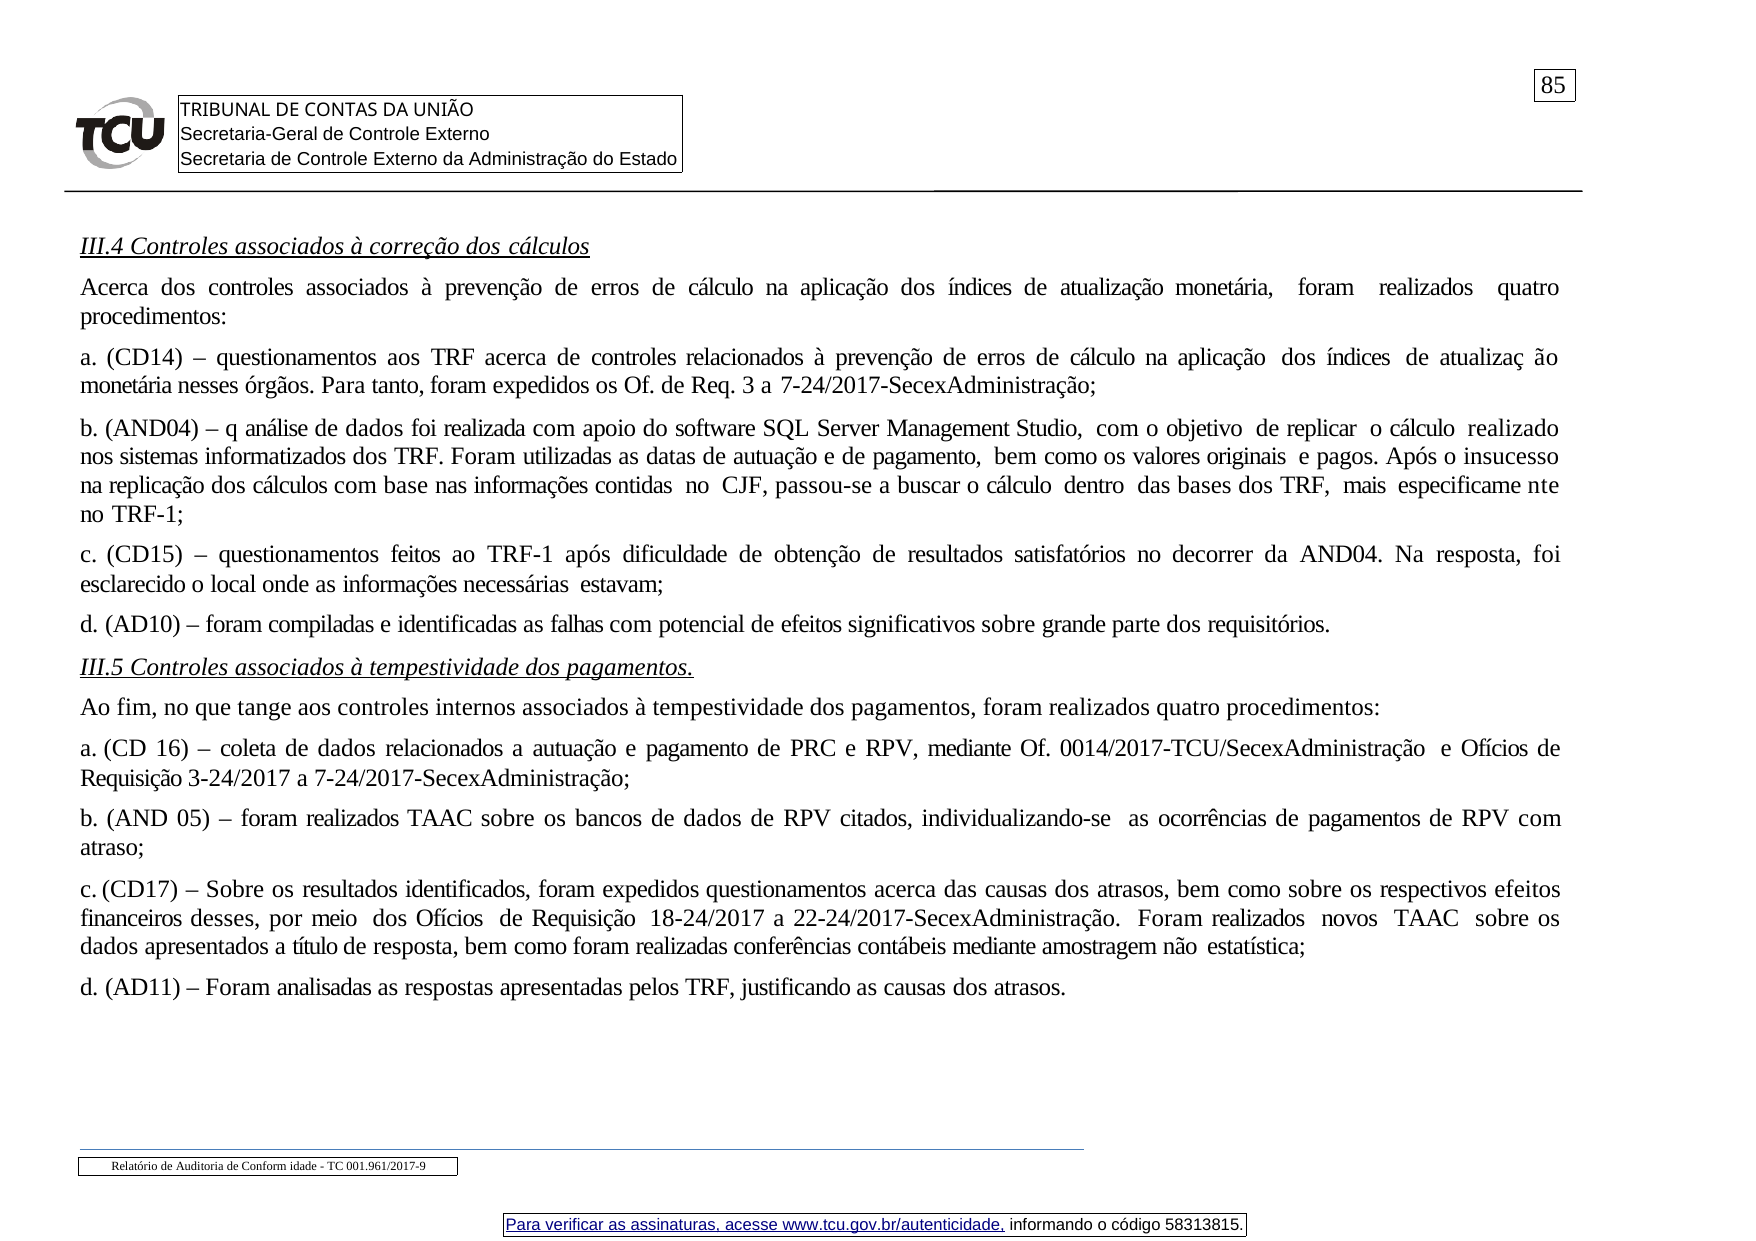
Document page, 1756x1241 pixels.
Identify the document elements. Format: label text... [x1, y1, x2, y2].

text Acerca dos controles associados à prevenção de erros de cálculo na aplicação dos índices de atualização monetária, foram realizados quatro procedimentos: [80, 272, 1560, 330]
list Controles associados à tempestividade dos pagamentos. [79, 652, 1574, 681]
list (AD11) – Foram analisadas as respostas apresentadas pelos TRF, justificando as causas dos atrasos. [80, 972, 1574, 1000]
list (CD15) – questionamentos feitos ao TRF-1 após dificuldade de obtenção de resultados satisfatórios no decorrer da AND04. Na resposta, foi esclarecido o local onde as informações necessárias estavam; [80, 539, 1561, 598]
text Ao fim, no que tange aos controles internos associados à tempestividade dos pagamentos, foram realizados quatro procedimentos: [80, 692, 1574, 721]
list Controles associados à correção dos cálculos [79, 231, 1574, 260]
picture [75, 97, 165, 169]
list (AND04) – q análise de dados foi realizada com apoio do software SQL Server Management Studio, com o objetivo de replicar o cálculo realizado nos sistemas informatizados dos TRF. Foram utilizadas as datas de autuação e de pagamento, bem como os valores originais e pagos. Após o insucesso na replicação dos cálculos com base nas informações contidas no CJF, passou-se a buscar o cálculo dentro das bases dos TRF, mais especificame nte no TRF-1; [80, 413, 1560, 528]
list (AD10) – foram compiladas e identificadas as falhas com potencial de efeitos significativos sobre grande parte dos requisitórios. [80, 609, 1574, 638]
list (CD 16) – coleta de dados relacionados a autuação e pagamento de PRC e RPV, mediante Of. 0014/2017-TCU/SecexAdministração e Ofícios de Requisição 3-24/2017 a 7-24/2017-SecexAdministração; [80, 733, 1561, 792]
list (CD17) – Sobre os resultados identificados, foram expedidos questionamentos acerca das causas dos atrasos, bem como sobre os respectivos efeitos financeiros desses, por meio dos Ofícios de Requisição 18-24/2017 a 22-24/2017-SecexAdministração. Foram realizados novos TAAC sobre os dados apresentados a título de resposta, bem como foram realizadas conferências contábeis mediante amostragem não estatística; [80, 874, 1561, 960]
list (AND 05) – foram realizados TAAC sobre os bancos de dados de RPV citados, individualizando-se as ocorrências de pagamentos de RPV com atraso; [80, 804, 1562, 860]
list (CD14) – questionamentos aos TRF acerca de controles relacionados à prevenção de erros de cálculo na aplicação dos índices de atualizaç ão monetária nesses órgãos. Para tanto, foram expedidos os Of. de Req. 3 a 7-24/2017-SecexAdministração; [80, 343, 1560, 399]
